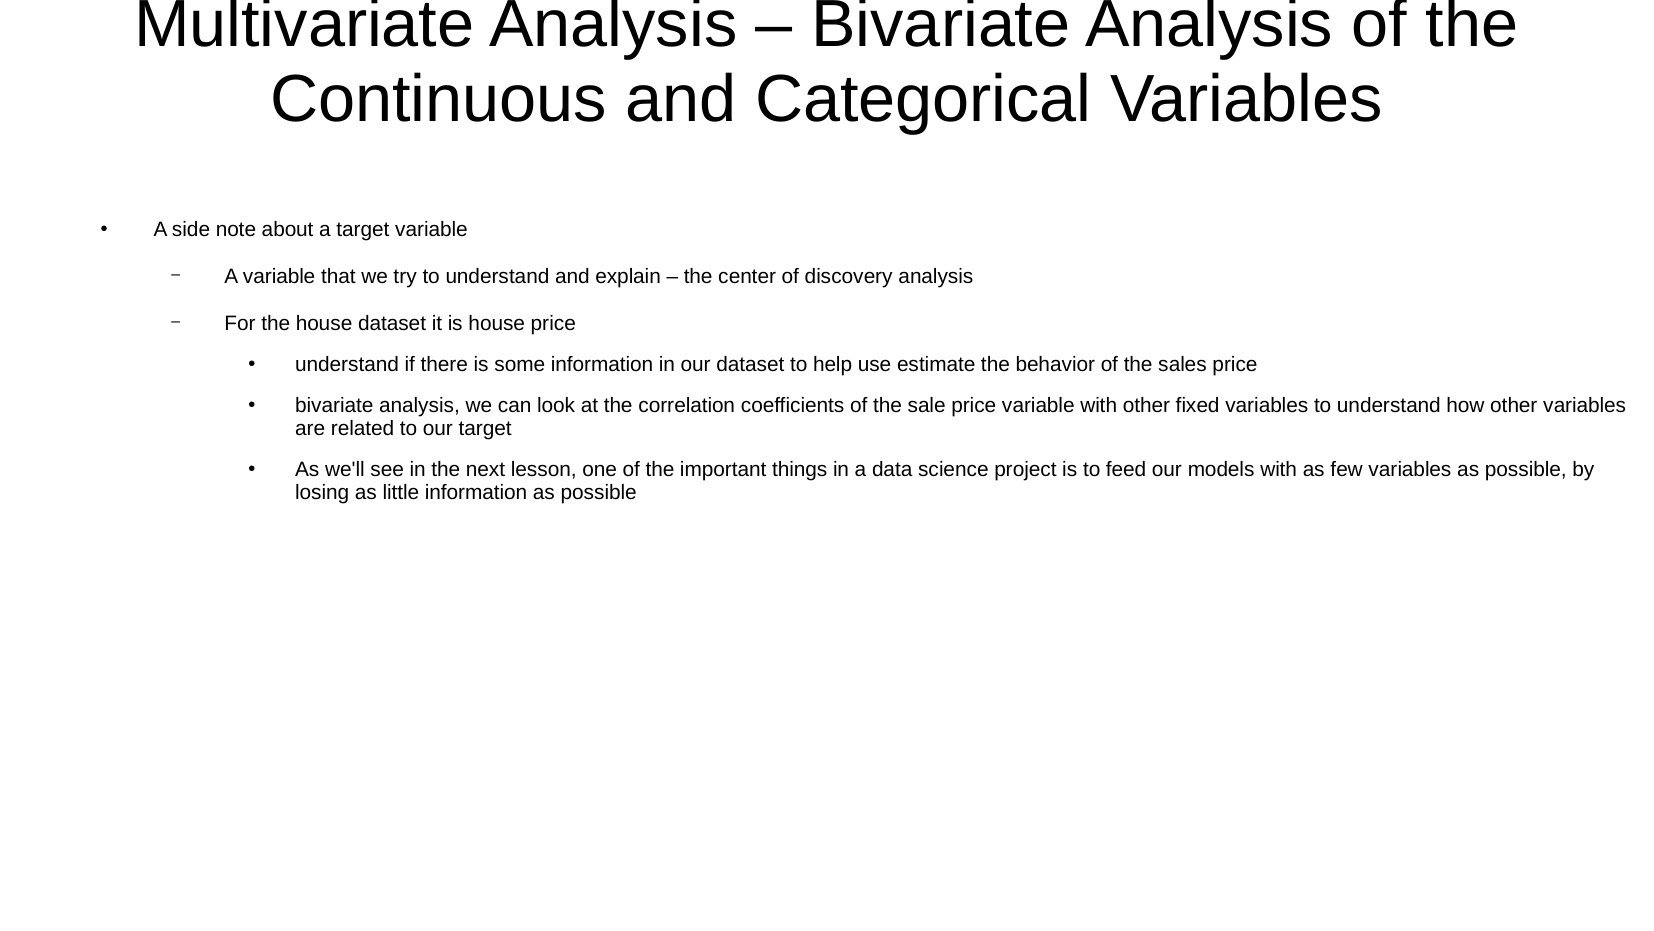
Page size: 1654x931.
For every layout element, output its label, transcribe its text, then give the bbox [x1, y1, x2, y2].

list A side note about a target variable A variable that we try to understand and explain – the center of discovery analysis For the house dataset it is house price understand if there is some information in our dataset to help use estimate the behavior of the sales price bivariate analysis, we can look at the correlation coefficients of the sale price variable with other fixed variables to understand how other variables are related to our target As we'll see in the next lesson, one of the important things in a data science project is to feed our models with as few variables as possible, by losing as little information as possible [82, 217, 1636, 916]
title Multivariate Analysis – Bivariate Analysis of the Continuous and Categorical Variables [82, 0, 1571, 217]
